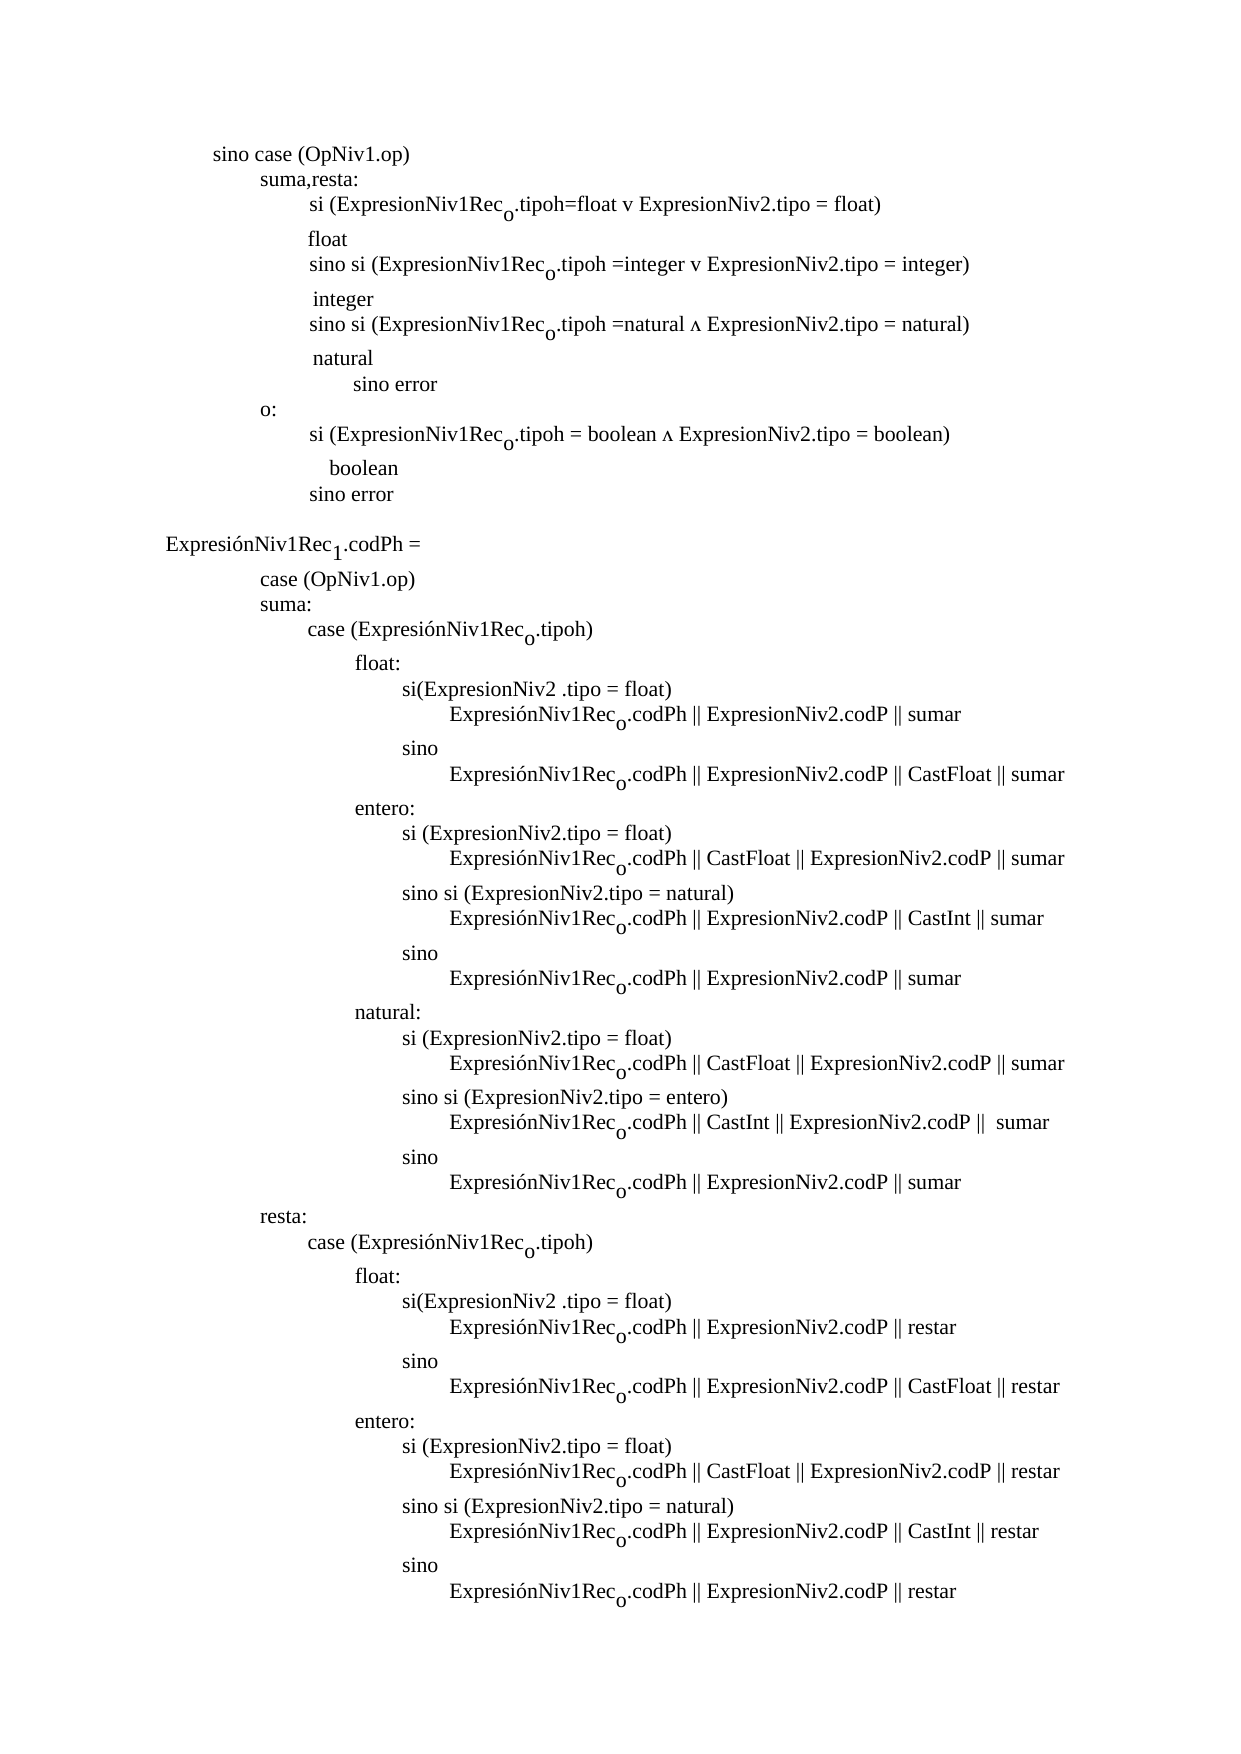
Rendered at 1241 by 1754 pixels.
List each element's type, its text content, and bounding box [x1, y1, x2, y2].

text ExpresiónNiv1Reco.codPh || ExpresionNiv2.codP || sumar [118, 965, 1122, 999]
text ExpresiónNiv1Reco.codPh || ExpresionNiv2.codP || CastFloat || restar [118, 1373, 1122, 1408]
text entero: [118, 1408, 1122, 1433]
text si (ExpresionNiv2.tipo = float) [118, 1433, 1122, 1458]
text ExpresiónNiv1Reco.codPh || CastFloat || ExpresionNiv2.codP || sumar [118, 1050, 1122, 1084]
text case (ExpresiónNiv1Reco.tipoh) [118, 616, 1122, 650]
text sino [118, 1348, 1122, 1373]
text sino [118, 1552, 1122, 1578]
text si (ExpresionNiv2.tipo = float) [118, 1024, 1122, 1050]
text ExpresiónNiv1Reco.codPh || ExpresionNiv2.codP || CastInt || sumar [118, 905, 1122, 939]
text integer [118, 286, 1122, 311]
text sino [118, 735, 1122, 761]
text case (OpNiv1.op) [118, 566, 1122, 591]
text ExpresiónNiv1Reco.codPh || ExpresionNiv2.codP || CastInt || restar [118, 1518, 1122, 1552]
text si (ExpresionNiv1Reco.tipoh=float v ExpresionNiv2.tipo = float) [118, 191, 1122, 226]
text ExpresiónNiv1Reco.codPh || ExpresionNiv2.codP || sumar [118, 701, 1122, 735]
text si(ExpresionNiv2 .tipo = float) [118, 1288, 1122, 1314]
text case (ExpresiónNiv1Reco.tipoh) [118, 1229, 1122, 1263]
text sino si (ExpresionNiv1Reco.tipoh =natural ᴧ ExpresionNiv2.tipo = natural) [118, 311, 1122, 345]
text entero: [118, 795, 1122, 820]
text si(ExpresionNiv2 .tipo = float) [118, 676, 1122, 701]
text ExpresiónNiv1Reco.codPh || CastFloat || ExpresionNiv2.codP || restar [118, 1458, 1122, 1493]
text o: [118, 396, 1122, 421]
text ExpresiónNiv1Reco.codPh || CastInt || ExpresionNiv2.codP || sumar [118, 1109, 1122, 1144]
text ExpresiónNiv1Reco.codPh || ExpresionNiv2.codP || CastFloat || sumar [118, 761, 1122, 795]
text natural [118, 345, 1122, 371]
text sino error [118, 481, 1122, 506]
text sino [118, 1144, 1122, 1169]
text sino case (OpNiv1.op) [118, 141, 1122, 166]
text sino si (ExpresionNiv2.tipo = natural) [118, 880, 1122, 905]
text suma,resta: [118, 166, 1122, 191]
text ExpresiónNiv1Reco.codPh || ExpresionNiv2.codP || restar [118, 1314, 1122, 1348]
text float: [118, 650, 1122, 676]
text sino si (ExpresionNiv2.tipo = natural) [118, 1493, 1122, 1518]
text ExpresiónNiv1Reco.codPh || ExpresionNiv2.codP || restar [118, 1578, 1122, 1612]
text sino si (ExpresionNiv2.tipo = entero) [118, 1084, 1122, 1109]
text suma: [118, 591, 1122, 616]
text float: [118, 1263, 1122, 1288]
text boolean [118, 455, 1122, 481]
text si (ExpresionNiv2.tipo = float) [118, 820, 1122, 845]
text natural: [118, 999, 1122, 1024]
text sino error [118, 371, 1122, 396]
text ExpresiónNiv1Rec1.codPh = [118, 531, 1122, 566]
text resta: [118, 1203, 1122, 1229]
text ExpresiónNiv1Reco.codPh || CastFloat || ExpresionNiv2.codP || sumar [118, 845, 1122, 880]
text sino [118, 939, 1122, 965]
text si (ExpresionNiv1Reco.tipoh = boolean ᴧ ExpresionNiv2.tipo = boolean) [118, 421, 1122, 455]
text ExpresiónNiv1Reco.codPh || ExpresionNiv2.codP || sumar [118, 1169, 1122, 1203]
text sino si (ExpresionNiv1Reco.tipoh =integer v ExpresionNiv2.tipo = integer) [118, 251, 1122, 286]
text float [118, 226, 1122, 251]
